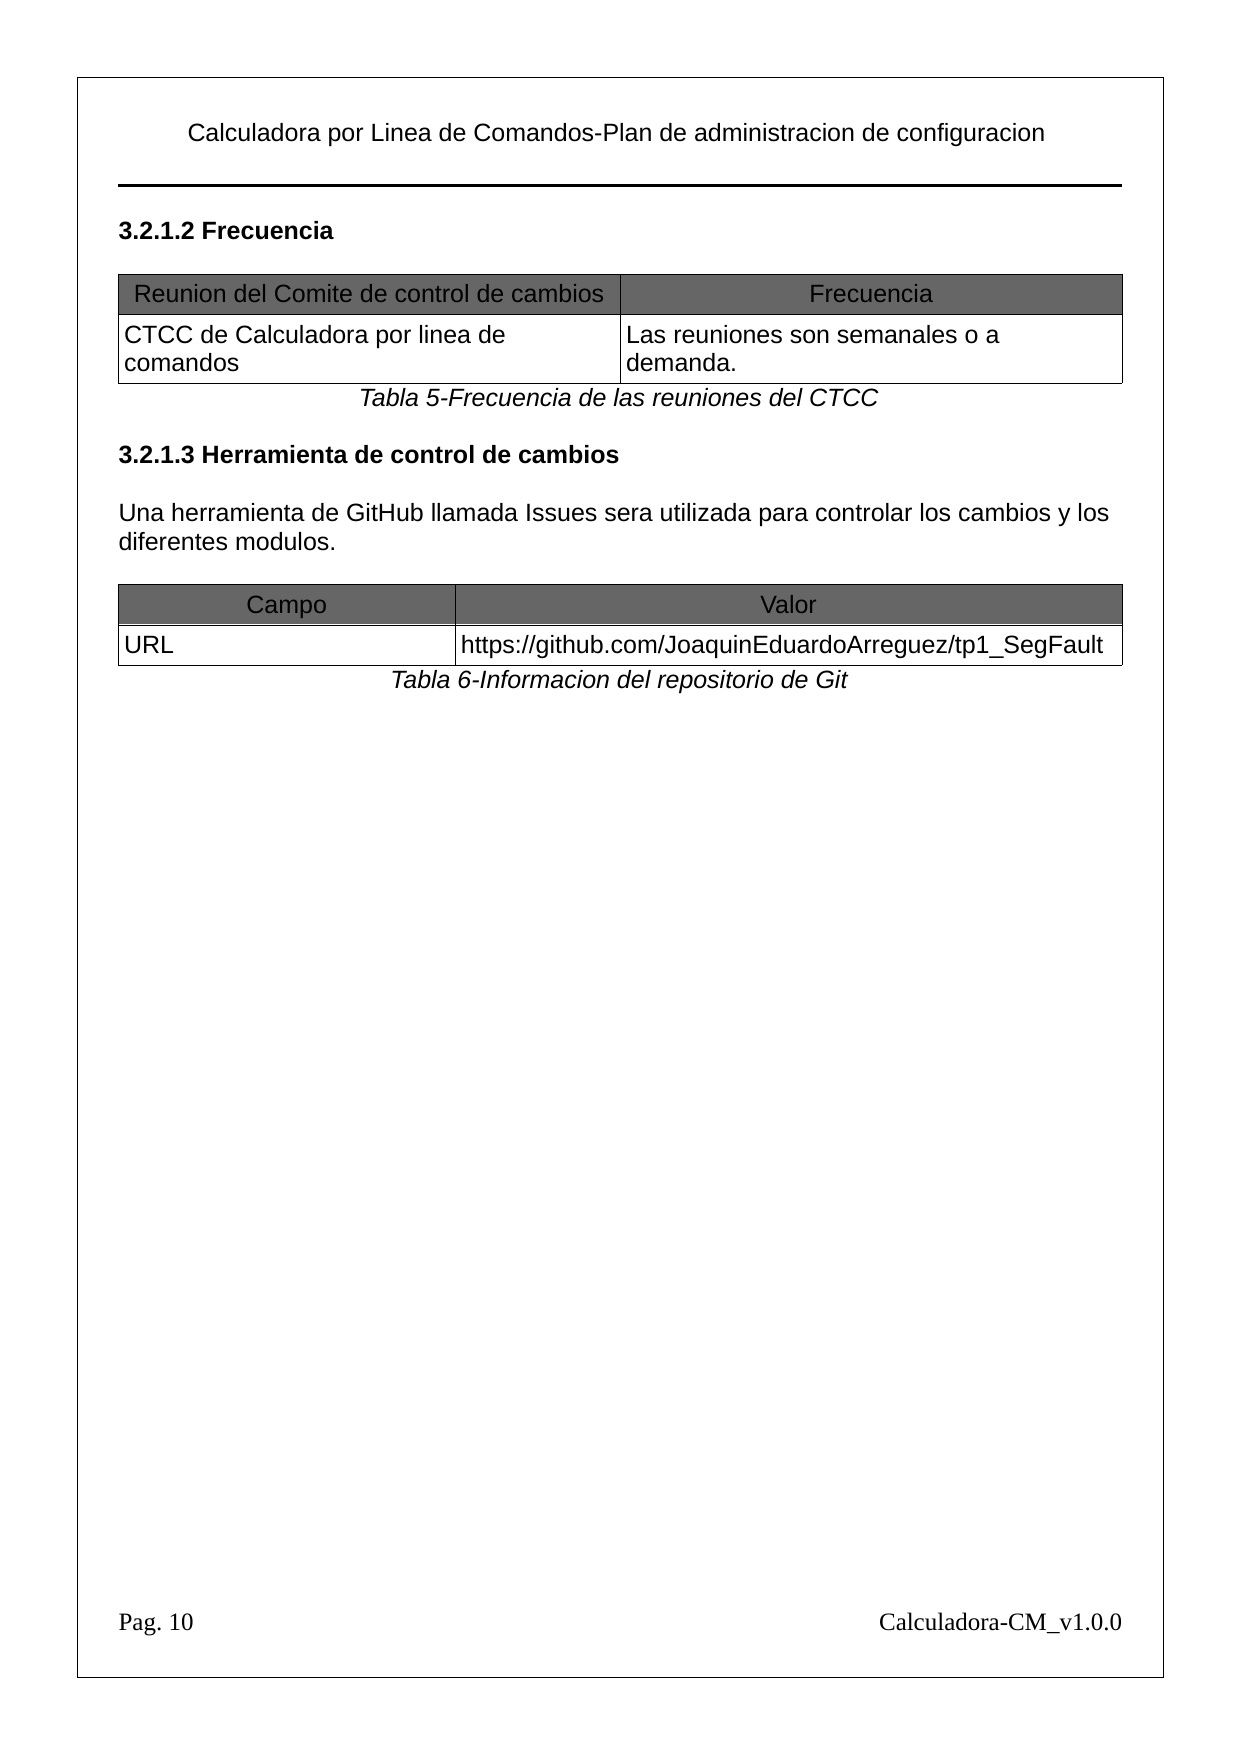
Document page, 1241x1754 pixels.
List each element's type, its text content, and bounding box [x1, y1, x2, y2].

table_cell https://github.com/JoaquinEduardoArreguez/tp1_SegFault [456, 626, 1122, 665]
text Tabla 5-Frecuencia de las reuniones del CTCC [118, 384, 1122, 412]
text 3.2.1.2 Frecuencia [118, 216, 1122, 245]
table_header Reunion del Comite de control de cambios [119, 275, 620, 314]
table_cell CTCC de Calculadora por linea de comandos [119, 315, 620, 383]
text Una herramienta de GitHub llamada Issues sera utilizada para controlar los cambios y los diferentes modulos. [118, 498, 1122, 556]
table_header Valor [456, 585, 1122, 624]
table_header Campo [119, 585, 455, 624]
table_cell URL [119, 626, 455, 665]
table_cell Las reuniones son semanales o a demanda. [621, 315, 1122, 383]
table_header Frecuencia [621, 275, 1122, 314]
text 3.2.1.3 Herramienta de control de cambios [118, 441, 1122, 469]
text Tabla 6-Informacion del repositorio de Git [118, 666, 1122, 694]
